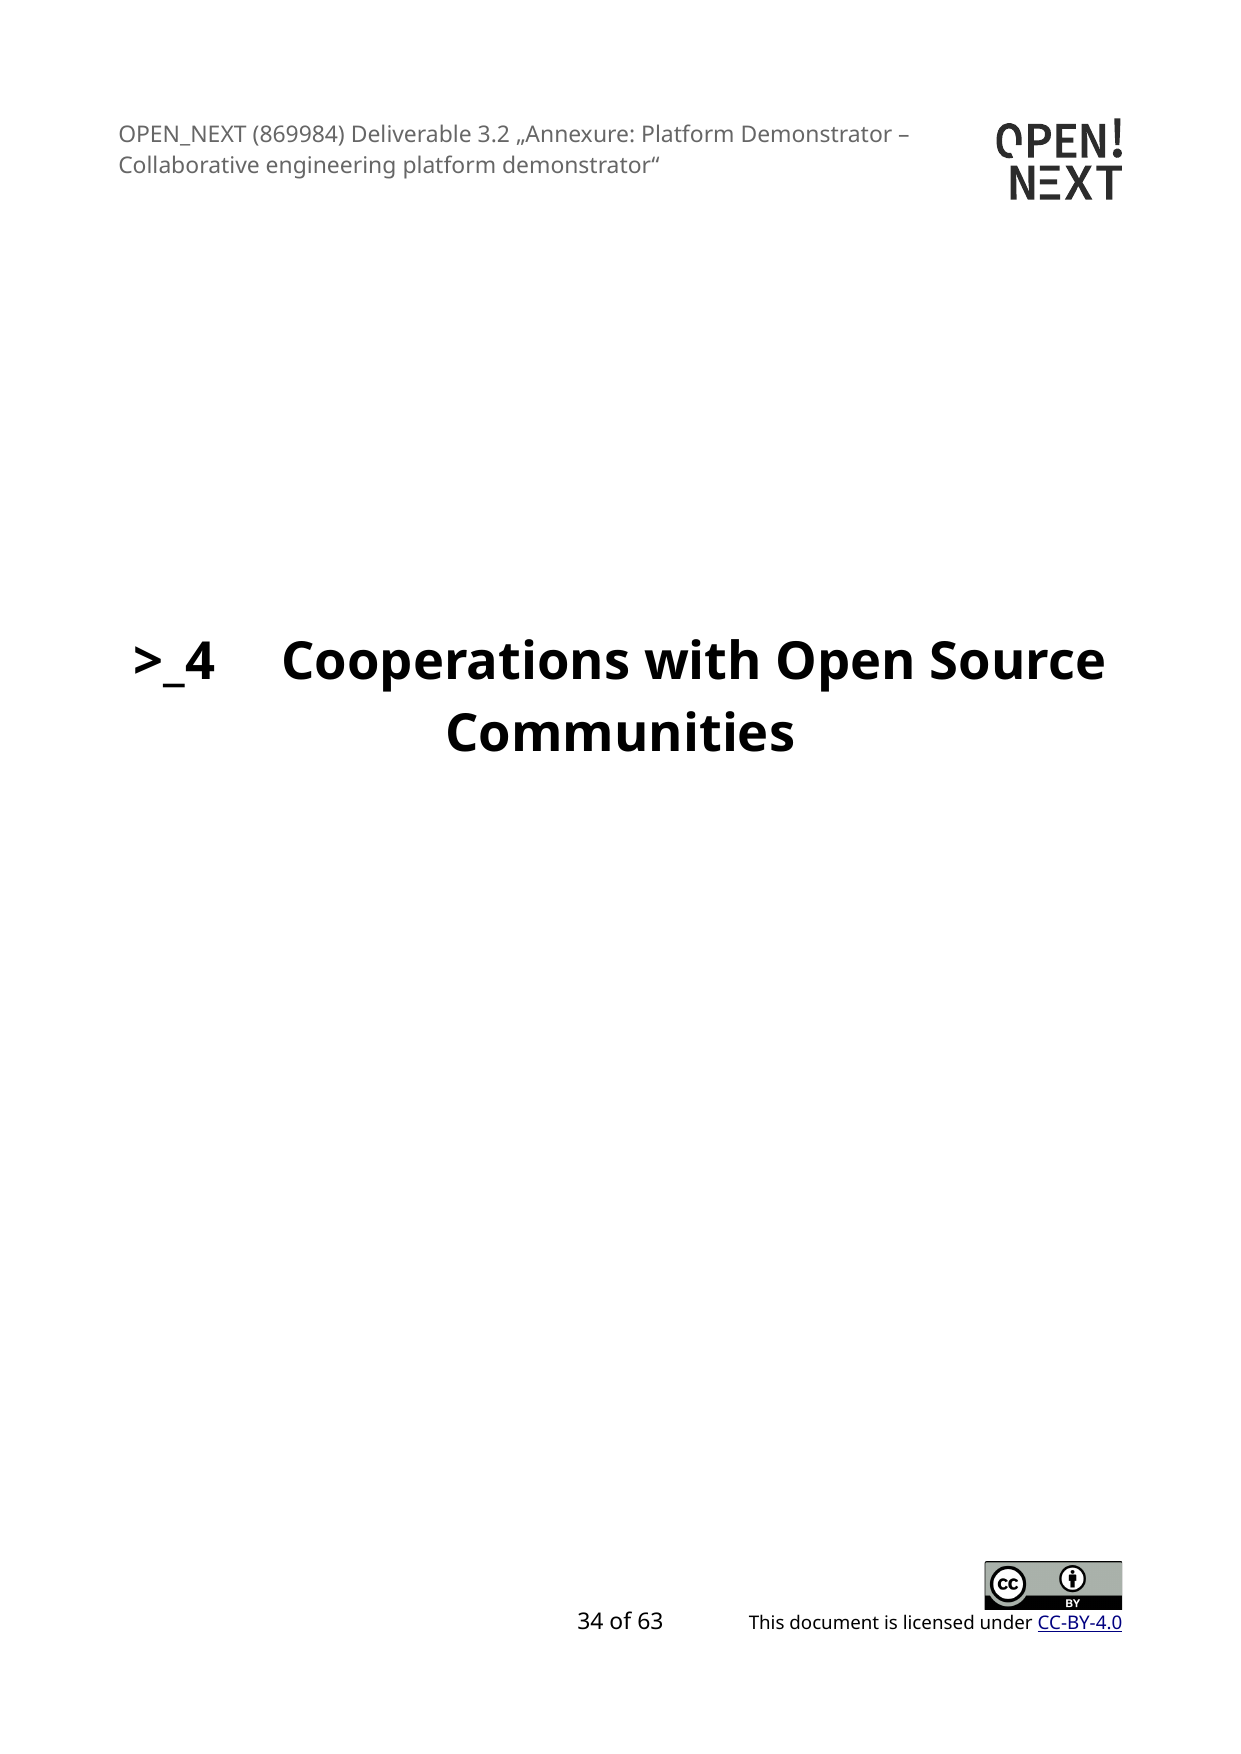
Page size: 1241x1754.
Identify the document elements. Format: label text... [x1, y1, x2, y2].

subtitle Cooperations with Open Source Communities [118, 623, 1122, 767]
picture [984, 1561, 1123, 1610]
